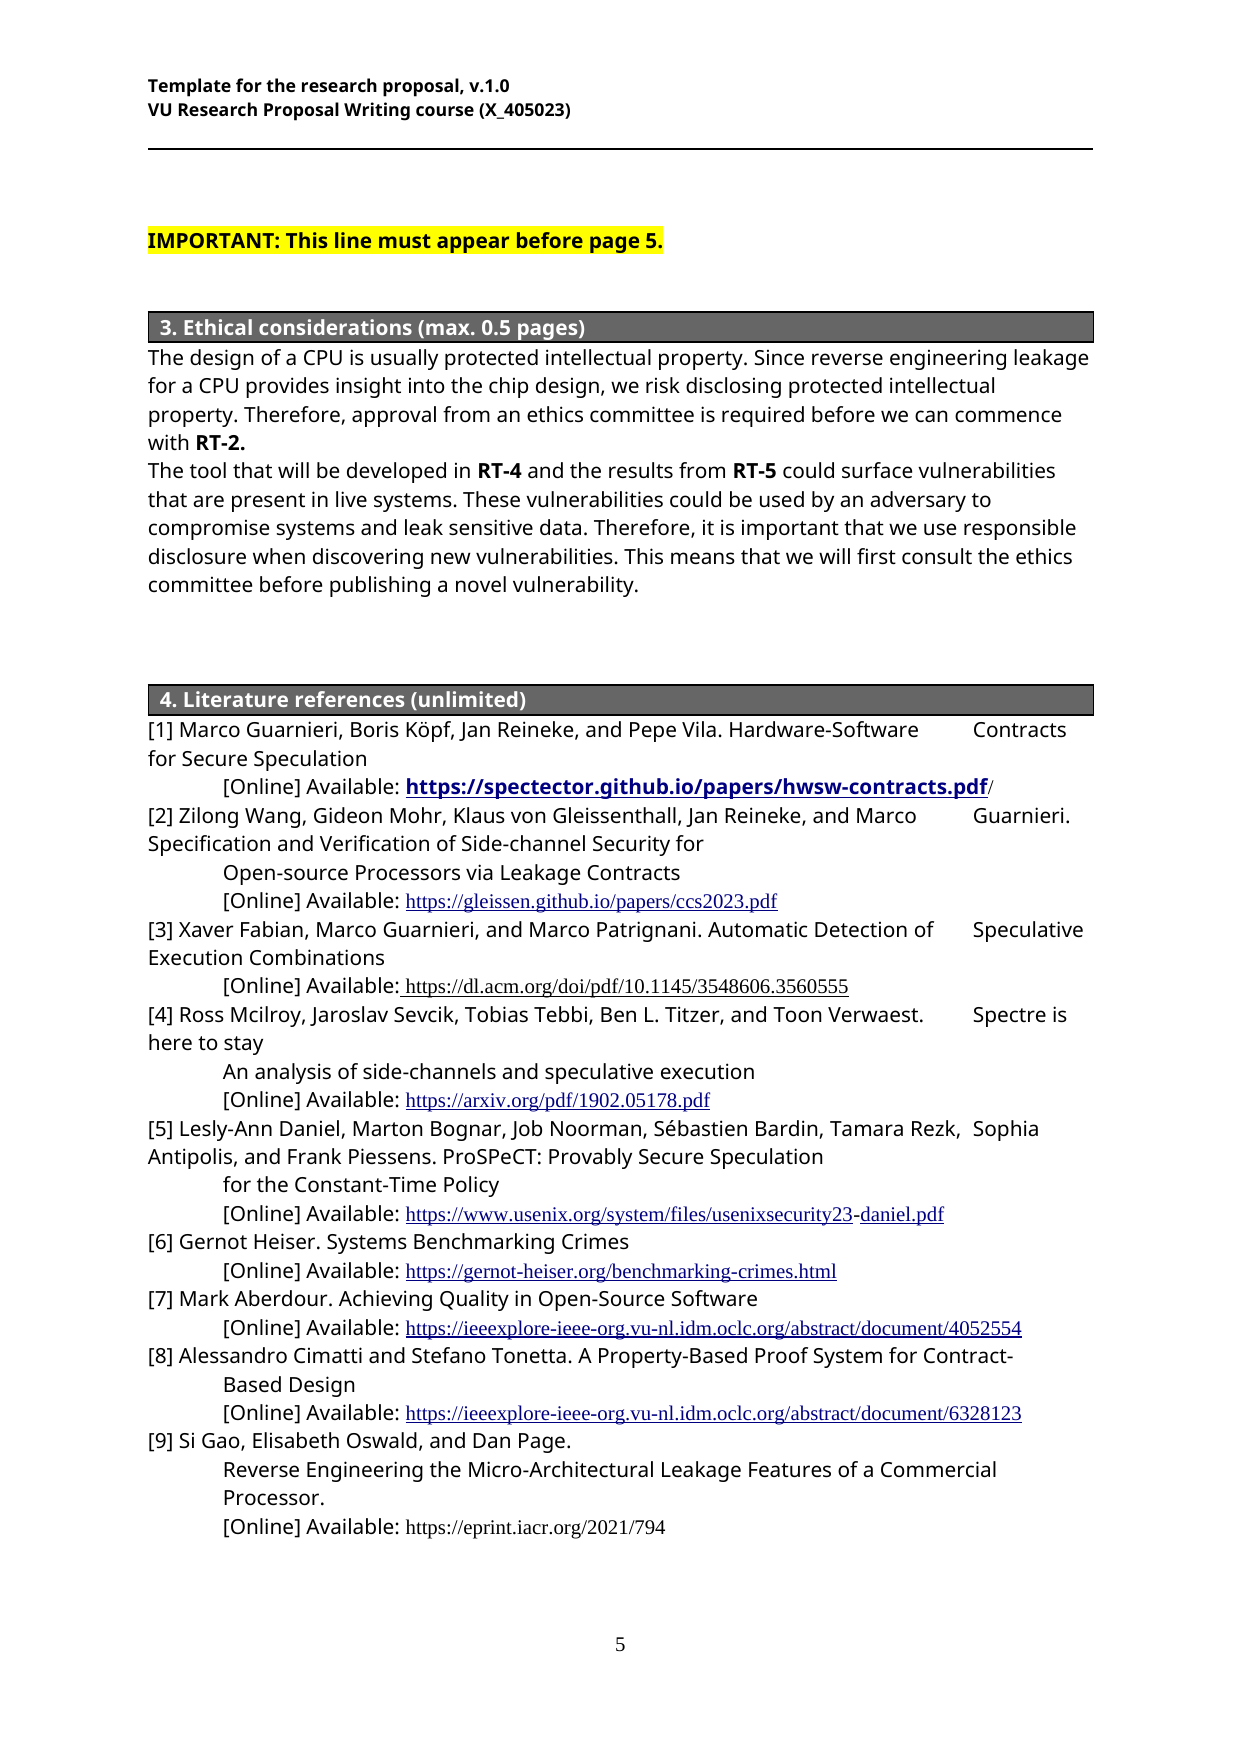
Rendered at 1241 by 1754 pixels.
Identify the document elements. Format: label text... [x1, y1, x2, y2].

text The design of a CPU is usually protected intellectual property. Since reverse engineering leakage for a CPU provides insight into the chip design, we risk disclosing protected intellectual property. Therefore, approval from an ethics committee is required before we can commence with RT-2. [148, 343, 1093, 457]
text [Online] Available: https://ieeexplore-ieee-org.vu-nl.idm.oclc.org/abstract/document/4052554 [148, 1313, 1093, 1341]
text The tool that will be developed in RT-4 and the results from RT-5 could surface vulnerabilities that are present in live systems. These vulnerabilities could be used by an adversary to compromise systems and leak sensitive data. Therefore, it is important that we use responsible disclosure when discovering new vulnerabilities. This means that we will first consult the ethics committee before publishing a novel vulnerability. [148, 457, 1093, 599]
text [Online] Available: https://arxiv.org/pdf/1902.05178.pdf [148, 1085, 1093, 1114]
text [1] Marco Guarnieri, Boris Köpf, Jan Reineke, and Pepe Vila. Hardware-Software Contracts for Secure Speculation [148, 716, 1093, 772]
text [Online] Available: https://ieeexplore-ieee-org.vu-nl.idm.oclc.org/abstract/document/6328123 [148, 1398, 1093, 1427]
table_header 3. Ethical considerations (max. 0.5 pages) [149, 313, 1093, 341]
text [3] Xaver Fabian, Marco Guarnieri, and Marco Patrignani. Automatic Detection of Speculative Execution Combinations [148, 915, 1093, 972]
text [Online] Available: https://gleissen.github.io/papers/ccs2023.pdf [148, 886, 1093, 915]
text [Online] Available: https://www.usenix.org/system/files/usenixsecurity23-daniel.pdf [148, 1199, 1093, 1227]
text [Online] Available: https://gernot-heiser.org/benchmarking-crimes.html [148, 1256, 1093, 1284]
text [7] Mark Aberdour. Achieving Quality in Open-Source Software [148, 1284, 1093, 1313]
text [8] Alessandro Cimatti and Stefano Tonetta. A Property-Based Proof System for Contract- Based Design [148, 1341, 1093, 1398]
text [6] Gernot Heiser. Systems Benchmarking Crimes [148, 1227, 1093, 1256]
text [4] Ross Mcilroy, Jaroslav Sevcik, Tobias Tebbi, Ben L. Titzer, and Toon Verwaest. Spectre is here to stay [148, 1000, 1093, 1057]
text [Online] Available: https://eprint.iacr.org/2021/794 [148, 1512, 1093, 1540]
text [Online] Available: https://dl.acm.org/doi/pdf/10.1145/3548606.3560555 [148, 972, 1093, 1000]
text IMPORTANT: This line must appear before page 5. [148, 226, 1093, 254]
text for the Constant-Time Policy [148, 1171, 1093, 1199]
text Open-source Processors via Leakage Contracts [148, 858, 1093, 886]
table_header 4. Literature references (unlimited) [149, 686, 1093, 714]
text [5] Lesly-Ann Daniel, Marton Bognar, Job Noorman, Sébastien Bardin, Tamara Rezk, Sophia Antipolis, and Frank Piessens. ProSPeCT: Provably Secure Speculation [148, 1114, 1093, 1171]
text [9] Si Gao, Elisabeth Oswald, and Dan Page. [148, 1427, 1093, 1455]
text Reverse Engineering the Micro-Architectural Leakage Features of a Commercial Processor. [148, 1455, 1093, 1512]
text [2] Zilong Wang, Gideon Mohr, Klaus von Gleissenthall, Jan Reineke, and Marco Guarnieri. Specification and Verification of Side-channel Security for [148, 801, 1093, 858]
text [Online] Available: https://spectector.github.io/papers/hwsw-contracts.pdf/ [148, 772, 1093, 801]
text An analysis of side-channels and speculative execution [148, 1057, 1093, 1085]
